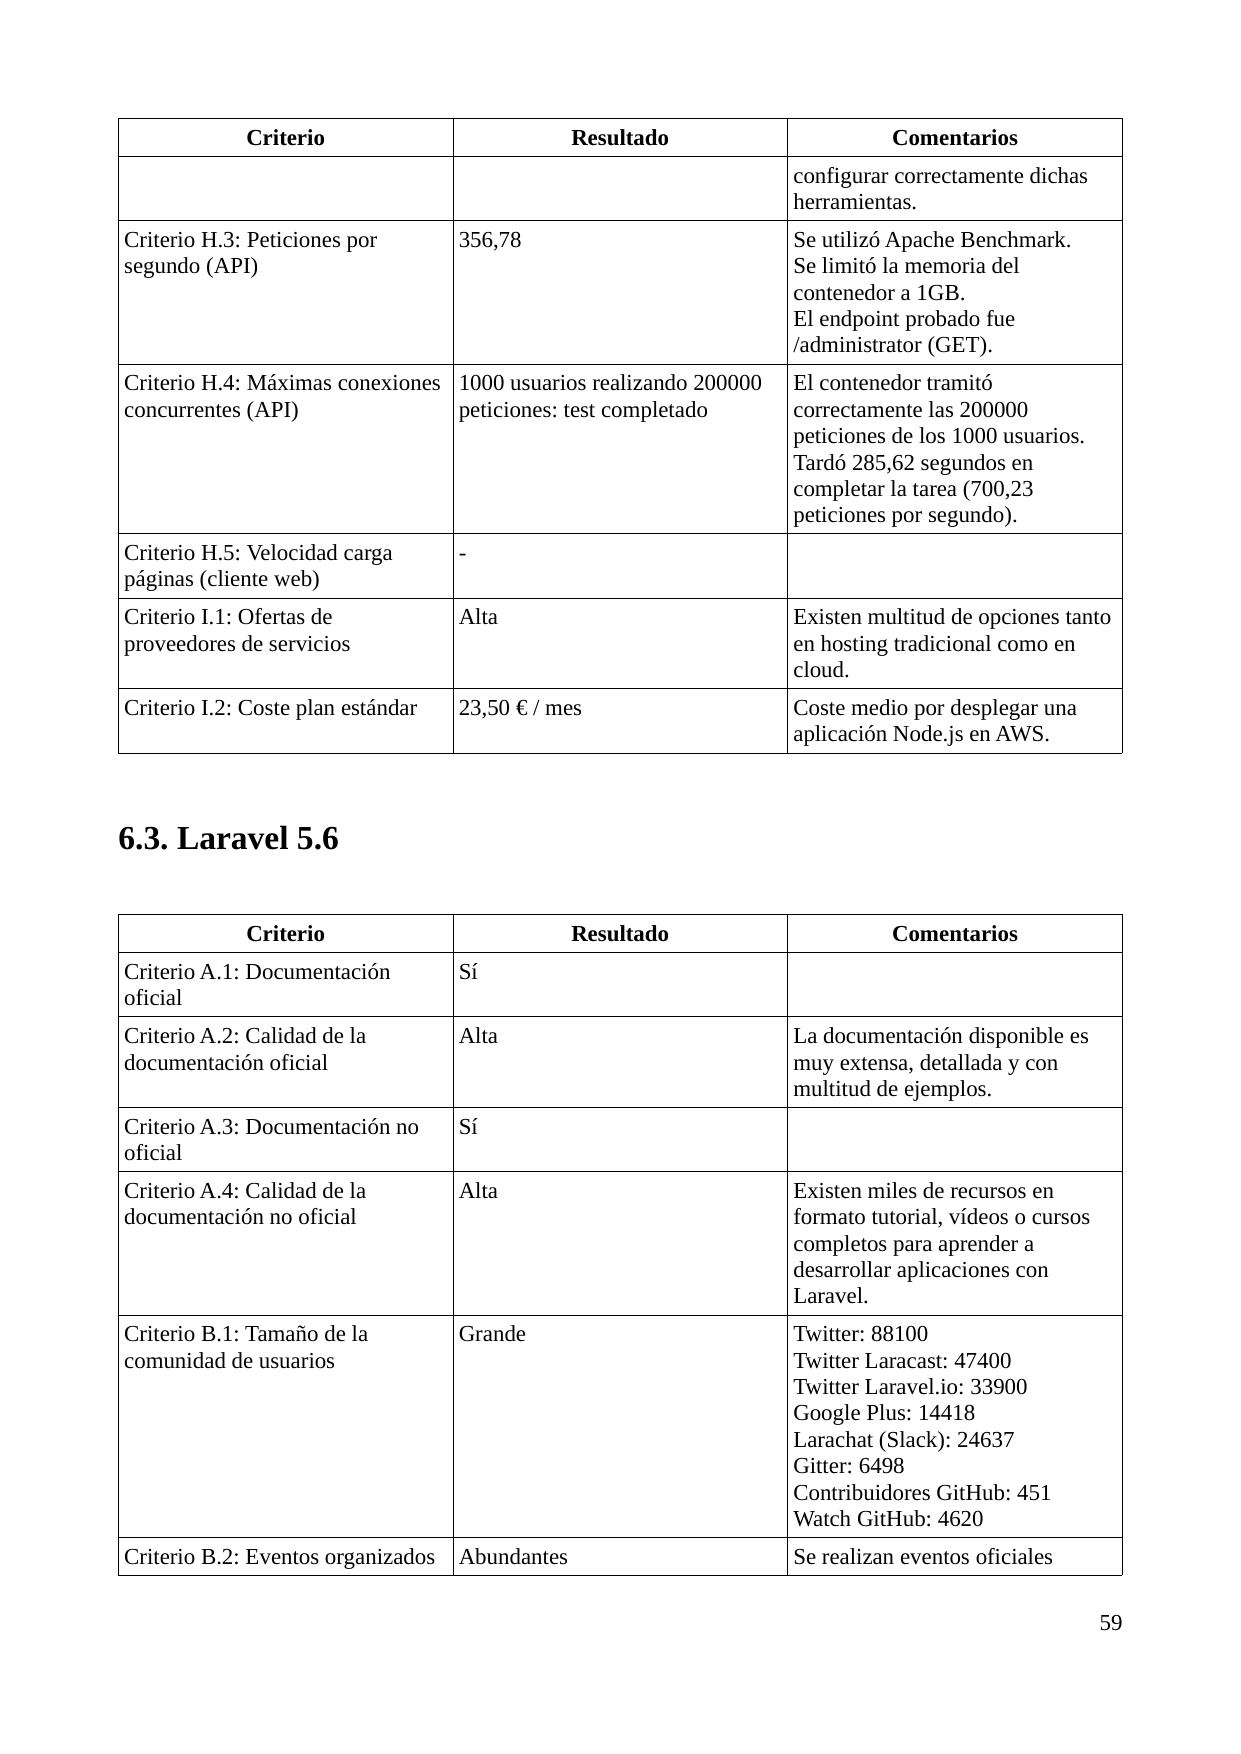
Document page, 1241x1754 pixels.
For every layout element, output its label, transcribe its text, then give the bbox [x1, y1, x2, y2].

table_cell [454, 157, 787, 220]
table_cell Criterio B.1: Tamaño de la comunidad de usuarios [119, 1316, 453, 1537]
table_cell Criterio H.5: Velocidad carga páginas (cliente web) [119, 534, 453, 598]
table_header Comentarios [788, 119, 1122, 156]
subtitle 6.3. Laravel 5.6 [118, 818, 1122, 857]
table_header Resultado [454, 119, 787, 156]
table_cell Criterio H.3: Peticiones por segundo (API) [119, 221, 453, 364]
table_cell Criterio A.3: Documentación no oficial [119, 1108, 453, 1171]
table_cell Sí [454, 1108, 787, 1171]
table_cell Alta [454, 1172, 787, 1314]
table_cell Sí [454, 953, 787, 1016]
table_cell Existen multitud de opciones tanto en hosting tradicional como en cloud. [788, 599, 1122, 688]
table_cell Coste medio por desplegar una aplicación Node.js en AWS. [788, 689, 1122, 752]
table_cell 356,78 [454, 221, 787, 364]
table_cell [788, 534, 1122, 598]
table_cell Alta [454, 1017, 787, 1107]
table_cell Se utilizó Apache Benchmark. Se limitó la memoria del contenedor a 1GB. El endpoint probado fue /administrator (GET). [788, 221, 1122, 364]
table_cell Alta [454, 599, 787, 688]
table_cell Criterio A.1: Documentación oficial [119, 953, 453, 1016]
table_cell Criterio A.2: Calidad de la documentación oficial [119, 1017, 453, 1107]
table_header Criterio [119, 915, 453, 952]
table_header Comentarios [788, 915, 1122, 952]
table_cell 23,50 € / mes [454, 689, 787, 752]
table_cell Se realizan eventos oficiales [788, 1538, 1122, 1575]
table_cell Grande [454, 1316, 787, 1537]
table_cell La documentación disponible es muy extensa, detallada y con multitud de ejemplos. [788, 1017, 1122, 1107]
table_cell Criterio I.1: Ofertas de proveedores de servicios [119, 599, 453, 688]
table_cell Abundantes [454, 1538, 787, 1575]
table_cell 1000 usuarios realizando 200000 peticiones: test completado [454, 365, 787, 533]
table_cell configurar correctamente dichas herramientas. [788, 157, 1122, 220]
table_cell Existen miles de recursos en formato tutorial, vídeos o cursos completos para aprender a desarrollar aplicaciones con Laravel. [788, 1172, 1122, 1314]
table_cell [119, 157, 453, 220]
table_header Resultado [454, 915, 787, 952]
table_cell Criterio I.2: Coste plan estándar [119, 689, 453, 752]
table_cell Criterio H.4: Máximas conexiones concurrentes (API) [119, 365, 453, 533]
table_cell El contenedor tramitó correctamente las 200000 peticiones de los 1000 usuarios. Tardó 285,62 segundos en completar la tarea (700,23 peticiones por segundo). [788, 365, 1122, 533]
table_cell Twitter: 88100 Twitter Laracast: 47400 Twitter Laravel.io: 33900 Google Plus: 14418 Larachat (Slack): 24637 Gitter: 6498 Contribuidores GitHub: 451 Watch GitHub: 4620 [788, 1316, 1122, 1537]
table_cell Criterio A.4: Calidad de la documentación no oficial [119, 1172, 453, 1314]
table_cell [788, 953, 1122, 1016]
table_cell - [454, 534, 787, 598]
table_header Criterio [119, 119, 453, 156]
table_cell [788, 1108, 1122, 1171]
table_cell Criterio B.2: Eventos organizados [119, 1538, 453, 1575]
